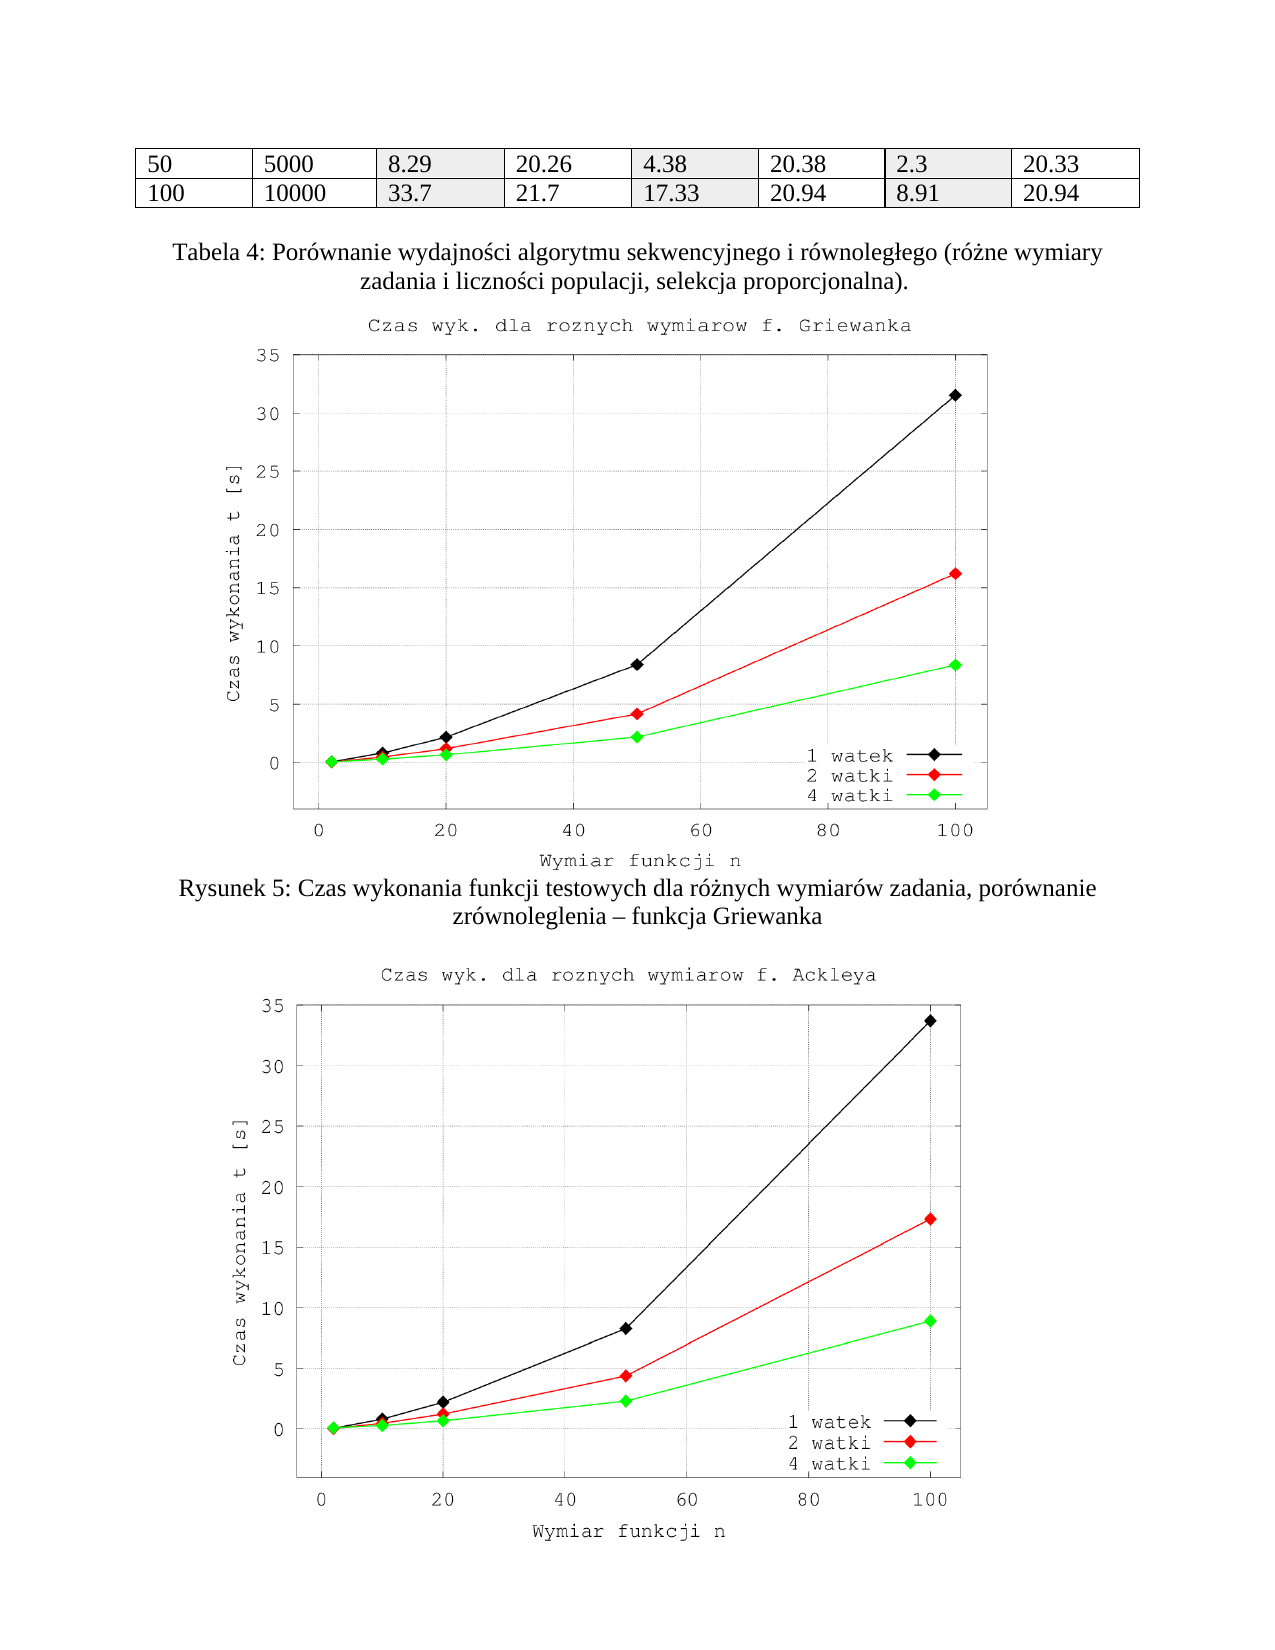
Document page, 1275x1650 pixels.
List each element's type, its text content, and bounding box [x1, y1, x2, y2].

picture [215, 294, 1025, 873]
table_cell 100 [136, 179, 252, 207]
text Tabela 4: Porównanie wydajności algorytmu sekwencyjnego i równoległego (różne wymiary zadania i liczności populacji, selekcja proporcjonalna). [148, 237, 1127, 294]
table_cell 5000 [253, 149, 376, 177]
table_cell 20.26 [505, 149, 631, 177]
table_cell 20.33 [1012, 149, 1139, 177]
table_cell 2.3 [886, 149, 1011, 177]
table_cell 8.91 [886, 179, 1011, 207]
table_cell 10000 [253, 179, 376, 207]
table_cell 21.7 [505, 179, 631, 207]
table_cell 50 [136, 149, 252, 177]
table_cell 20.94 [759, 179, 884, 207]
text Rysunek 5: Czas wykonania funkcji testowych dla różnych wymiarów zadania, porównanie zrównoleglenia – funkcja Griewanka [148, 873, 1127, 930]
table_cell 8.29 [377, 149, 504, 177]
picture [222, 942, 997, 1544]
table_cell 4.38 [632, 149, 758, 177]
table_cell 20.94 [1012, 179, 1139, 207]
table_cell 33.7 [377, 179, 504, 207]
table_cell 17.33 [632, 179, 758, 207]
table_cell 20.38 [759, 149, 884, 177]
